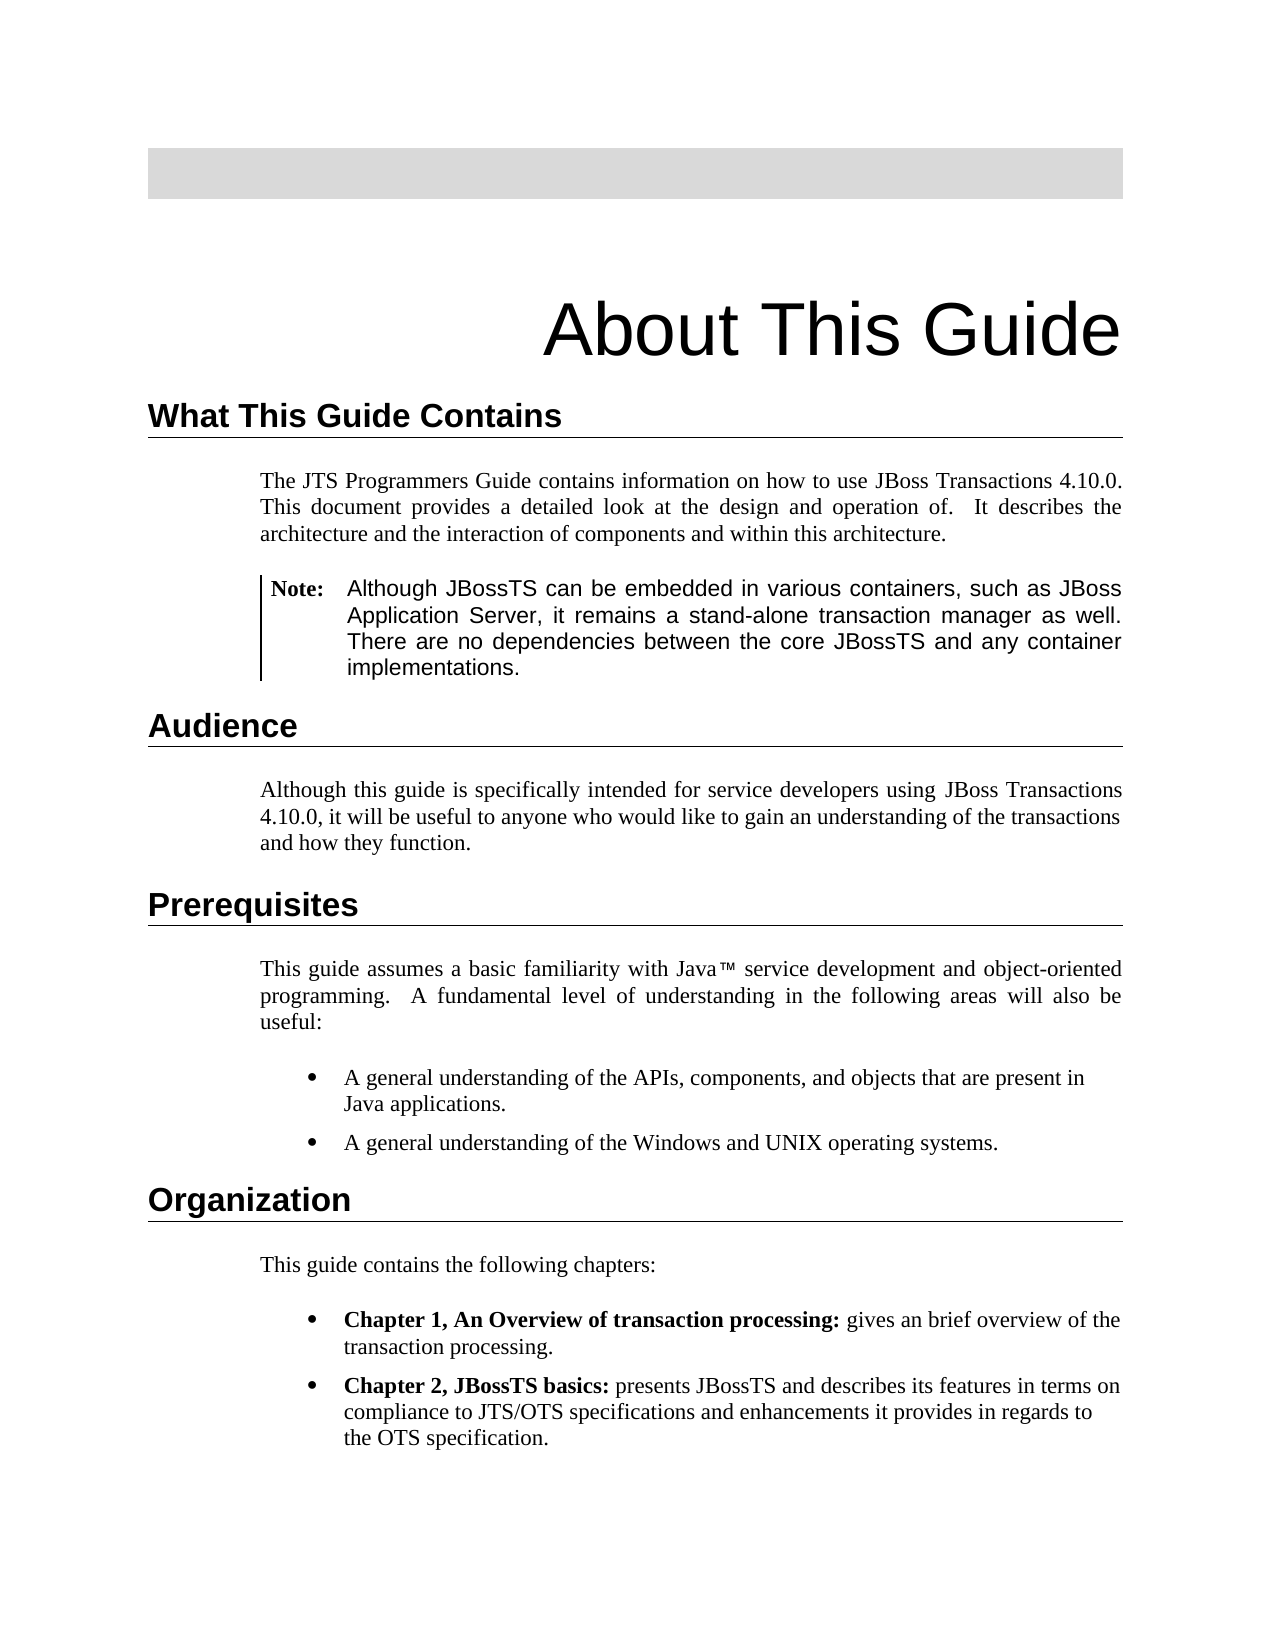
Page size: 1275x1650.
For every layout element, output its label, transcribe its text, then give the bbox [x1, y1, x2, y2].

text This guide contains the following chapters: [260, 1251, 1123, 1277]
subtitle What This Guide Contains [148, 396, 1123, 437]
list Although JBossTS can be embedded in various containers, such as JBoss Application Server, it remains a stand-alone transaction manager as well. There are no dependencies between the core JBossTS and any container implementations. [262, 575, 1123, 681]
text Although this guide is specifically intended for service developers using JBoss Transactions 4.9.0, it will be useful to anyone who would like to gain an understanding of the transactions and how they function. [260, 776, 1123, 856]
list A general understanding of the APIs, components, and objects that are present in Java applications. [308, 1064, 1123, 1116]
subtitle Audience [148, 706, 1123, 746]
subtitle Organization [148, 1180, 1123, 1221]
text The JTS Programmers Guide contains information on how to use JBoss Transactions 4.9.0. This document provides a detailed look at the design and operation of. It describes the architecture and the interaction of components and within this architecture. [260, 467, 1123, 546]
title About This Guide [263, 199, 1123, 371]
subtitle Prerequisites [148, 885, 1123, 925]
list Chapter 1, An Overview of transaction processing: gives an brief overview of the transaction processing. [308, 1306, 1123, 1359]
list Chapter 2, JBossTS basics: presents JBossTS and describes its features in terms on compliance to JTS/OTS specifications and enhancements it provides in regards to the OTS specification. [308, 1372, 1123, 1451]
text This guide assumes a basic familiarity with Java service development and object-oriented programming. A fundamental level of understanding in the following areas will also be useful: [260, 955, 1123, 1034]
list A general understanding of the Windows and UNIX operating systems. [308, 1129, 1123, 1155]
